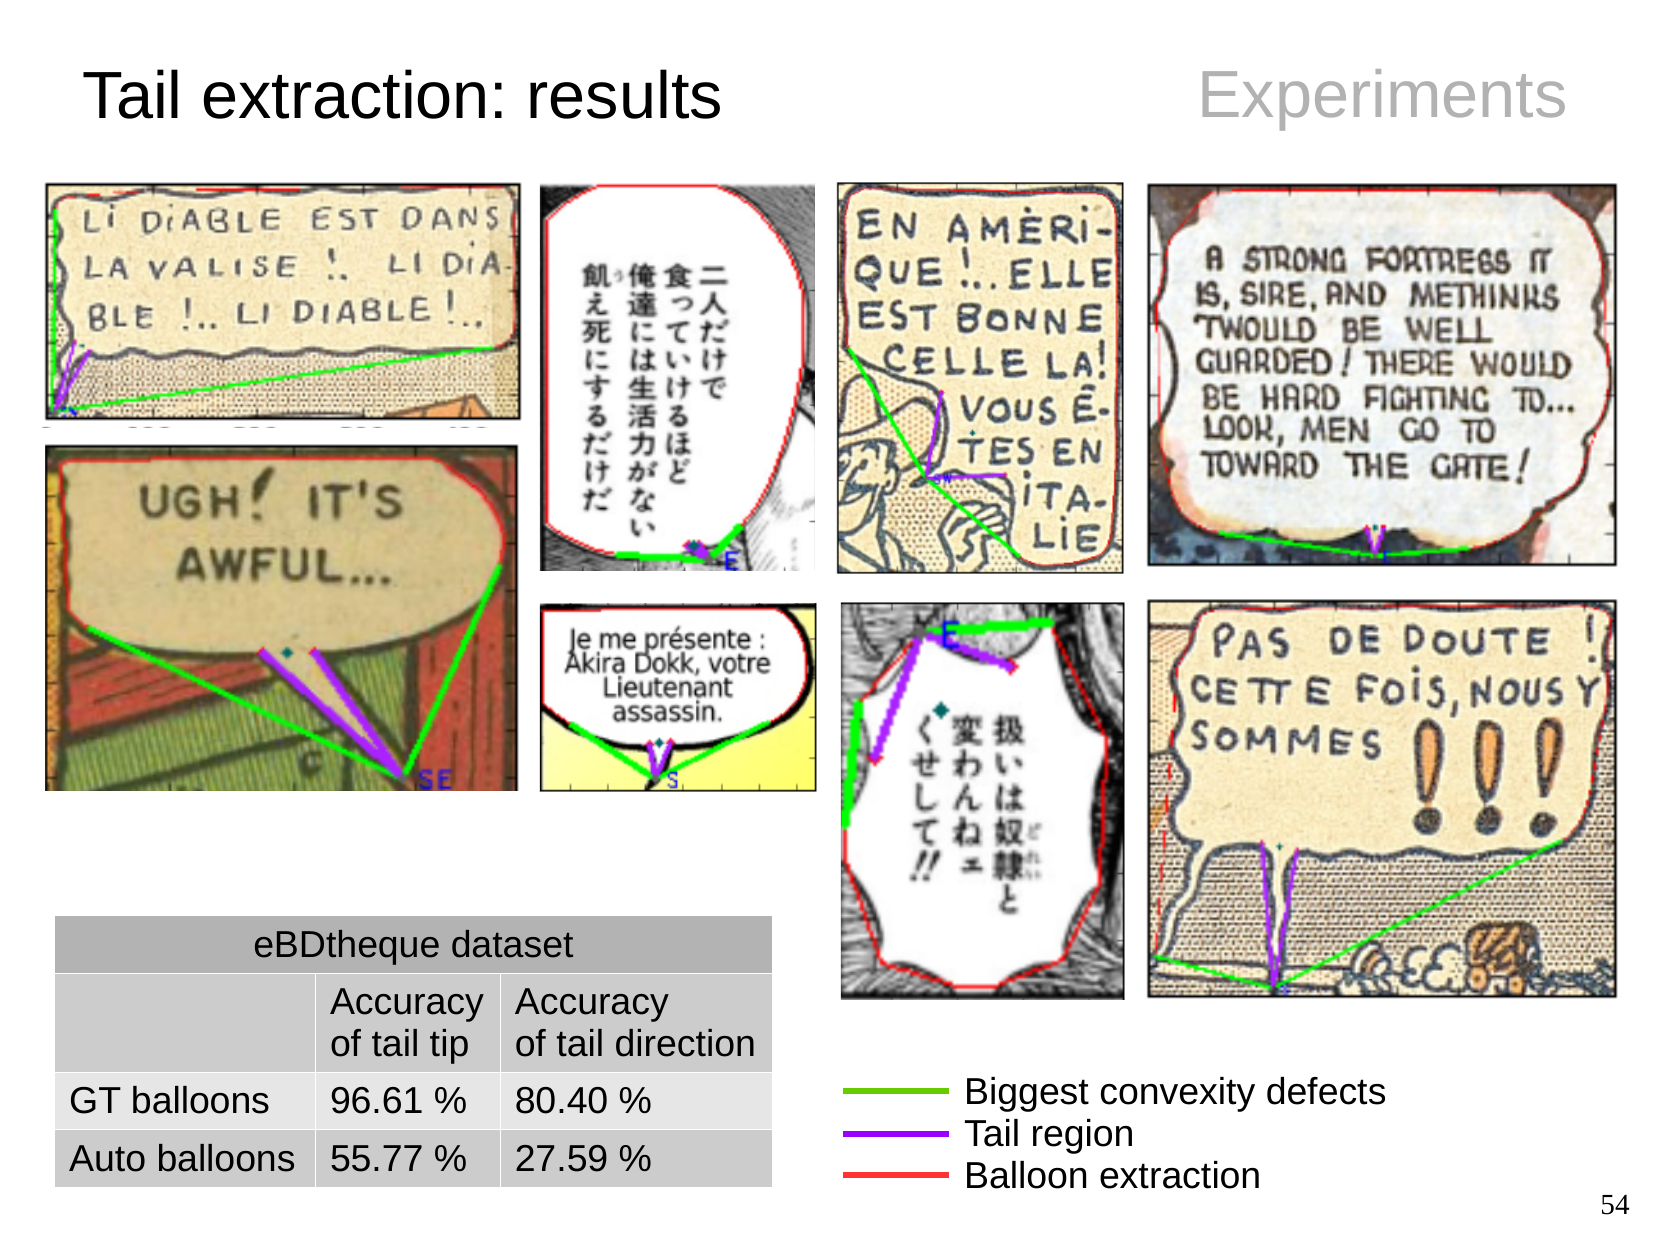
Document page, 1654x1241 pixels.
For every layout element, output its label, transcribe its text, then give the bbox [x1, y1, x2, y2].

table_cell 27.59 % [501, 1130, 772, 1187]
title Tail extraction: results [82, 49, 1571, 142]
table_cell 80.40 % [501, 1073, 772, 1129]
table_cell GT balloons [55, 1073, 315, 1129]
picture [840, 585, 1625, 1000]
table_cell 96.61 % [316, 1073, 500, 1129]
picture [831, 177, 1128, 574]
text_box Biggest convexity defects Tail region Balloon extraction [949, 1063, 1453, 1204]
picture [41, 171, 827, 792]
table_cell Auto balloons [55, 1130, 315, 1187]
table_cell [55, 974, 315, 1072]
table_cell 55.77 % [316, 1130, 500, 1187]
table_header eBDtheque dataset [55, 916, 772, 973]
picture [1139, 175, 1625, 567]
table_cell Accuracy of tail direction [501, 974, 772, 1072]
table_cell Accuracy of tail tip [316, 974, 500, 1072]
